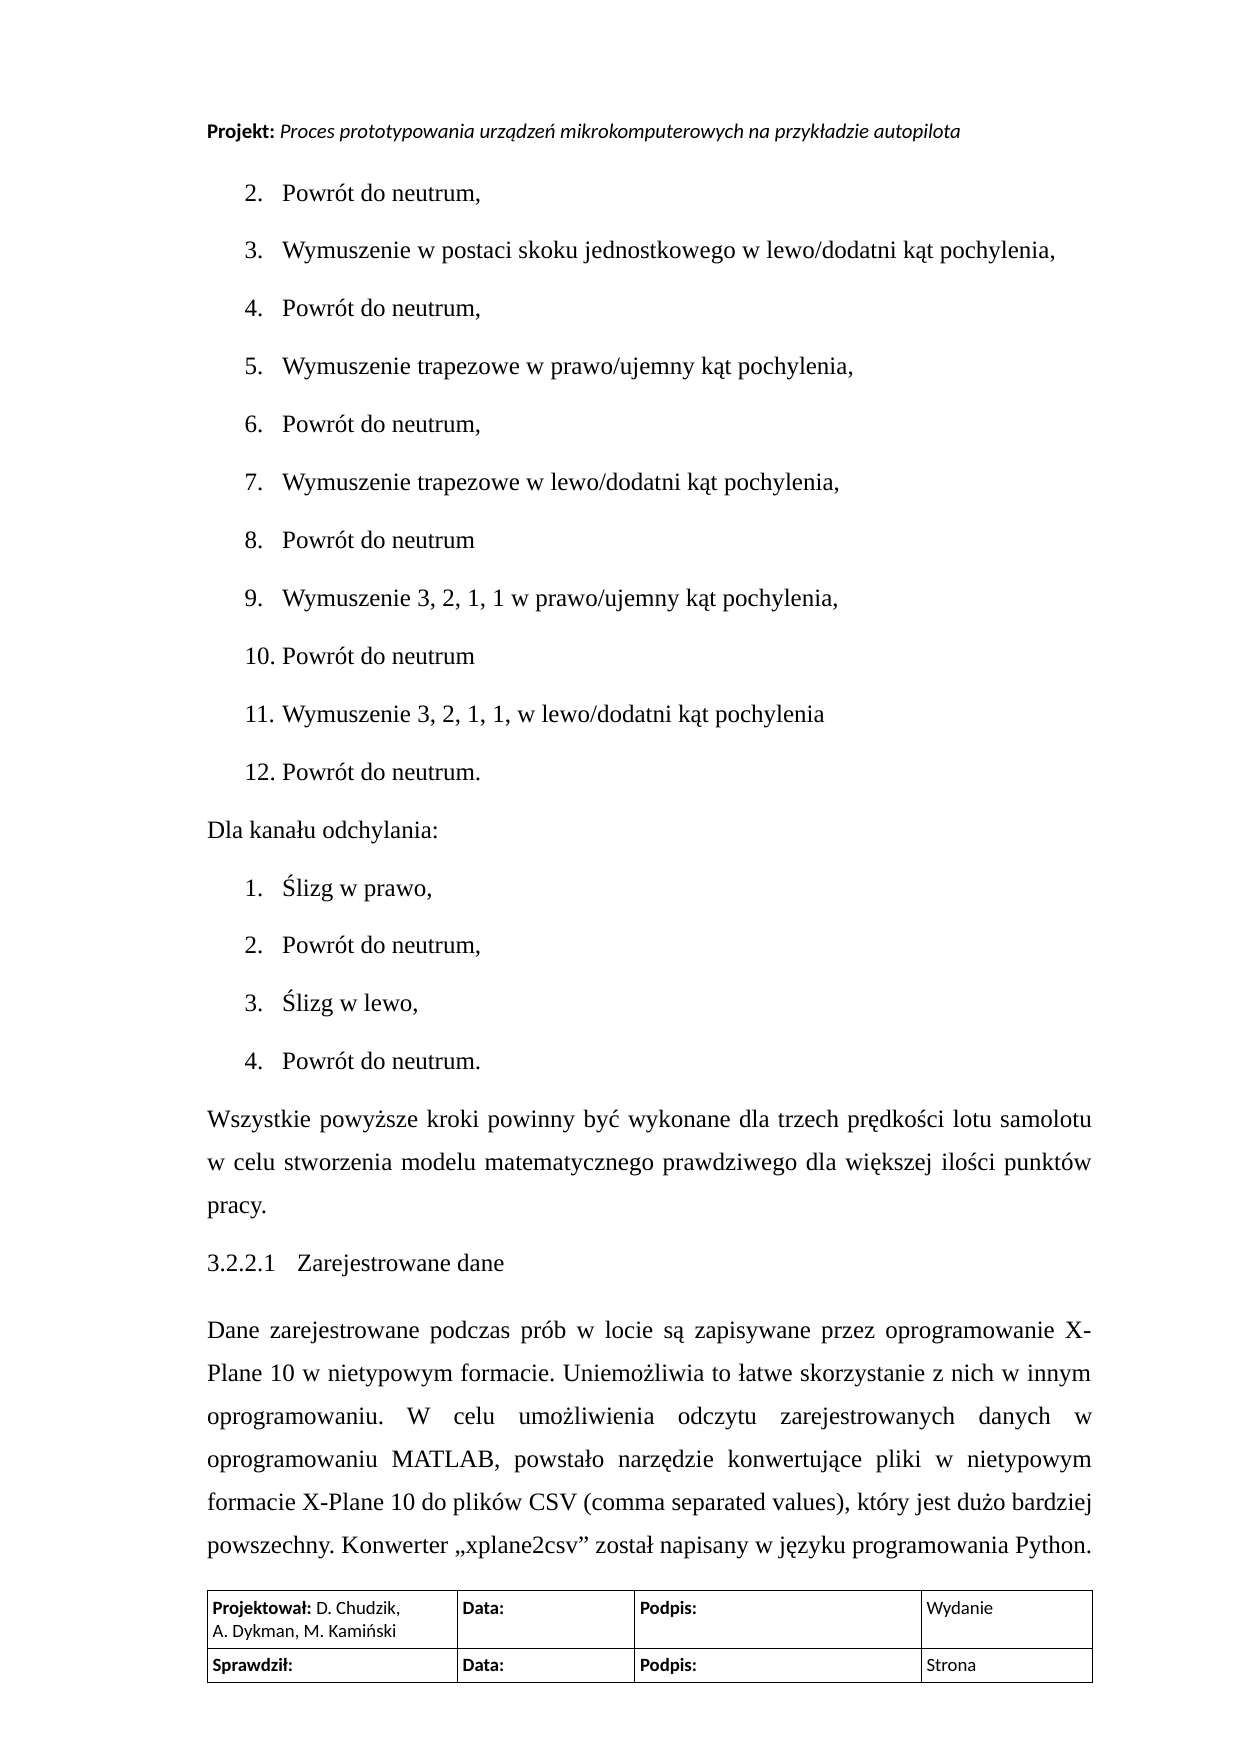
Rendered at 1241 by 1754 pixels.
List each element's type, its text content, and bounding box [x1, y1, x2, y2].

list Wymuszenie 3, 2, 1, 1 w prawo/ujemny kąt pochylenia, [244, 583, 1092, 612]
list Powrót do neutrum, [244, 409, 1092, 438]
list Powrót do neutrum, [244, 931, 1092, 959]
list Powrót do neutrum, [244, 293, 1092, 322]
list Powrót do neutrum [244, 641, 1092, 670]
list Wymuszenie 3, 2, 1, 1, w lewo/dodatni kąt pochylenia [244, 699, 1092, 728]
text Wszystkie powyższe kroki powinny być wykonane dla trzech prędkości lotu samolotu w celu stworzenia modelu matematycznego prawdziwego dla większej ilości punktów pracy. [207, 1104, 1092, 1219]
list Ślizg w prawo, [244, 873, 1092, 901]
list Powrót do neutrum. [244, 757, 1092, 786]
list Wymuszenie trapezowe w prawo/ujemny kąt pochylenia, [244, 351, 1092, 380]
text Dane zarejestrowane podczas prób w locie są zapisywane przez oprogramowanie X-Plane 10 w nietypowym formacie. Uniemożliwia to łatwe skorzystanie z nich w innym oprogramowaniu. W celu umożliwienia odczytu zarejestrowanych danych w oprogramowaniu MATLAB, powstało narzędzie konwertujące pliki w nietypowym formacie X-Plane 10 do plików CSV (comma separated values), który jest dużo bardziej powszechny. Konwerter „xplane2csv” został napisany w języku programowania Python. [207, 1315, 1092, 1559]
list Powrót do neutrum, [244, 178, 1092, 206]
list Wymuszenie trapezowe w lewo/dodatni kąt pochylenia, [244, 467, 1092, 496]
list Powrót do neutrum [244, 525, 1092, 554]
list Ślizg w lewo, [244, 988, 1092, 1017]
text Dla kanału odchylania: [207, 815, 1092, 843]
list Wymuszenie w postaci skoku jednostkowego w lewo/dodatni kąt pochylenia, [244, 236, 1092, 264]
subtitle Zarejestrowane dane [207, 1248, 1092, 1277]
list Powrót do neutrum. [244, 1046, 1092, 1075]
